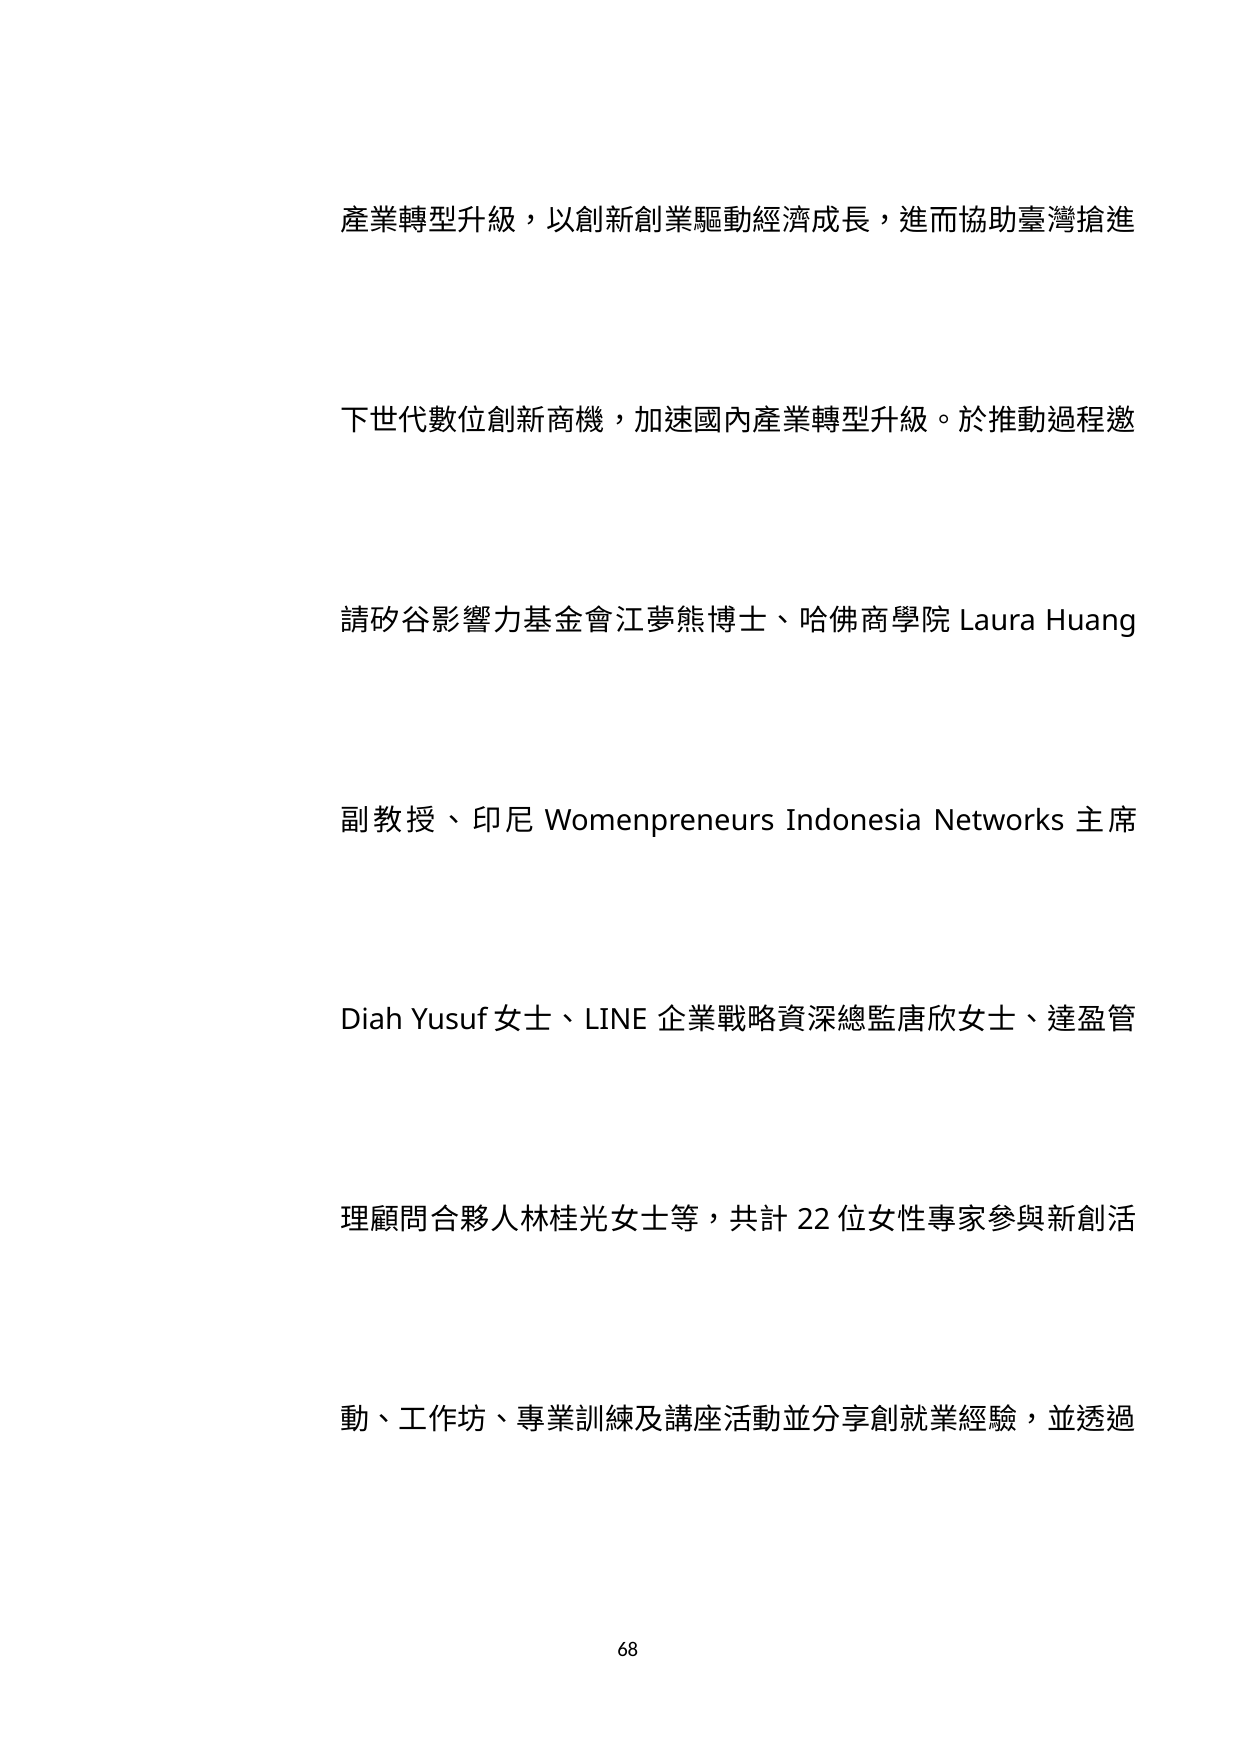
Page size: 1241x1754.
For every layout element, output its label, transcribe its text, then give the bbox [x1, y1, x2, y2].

list 產業轉型升級，以創新創業驅動經濟成長，進而協助臺灣搶進下世代數位創新商機，加速國內產業轉型升級。於推動過程邀請矽谷影響力基金會江夢熊博士、哈佛商學院Laura Huang副教授、印尼Womenpreneurs Indonesia Networks主席Diah Yusuf女士、LINE 企業戰略資深總監唐欣女士、達盈管理顧問合夥人林桂光女士等，共計22位女性專家參與新創活動、工作坊、專業訓練及講座活動並分享創就業經驗，並透過 [266, 118, 1137, 1517]
